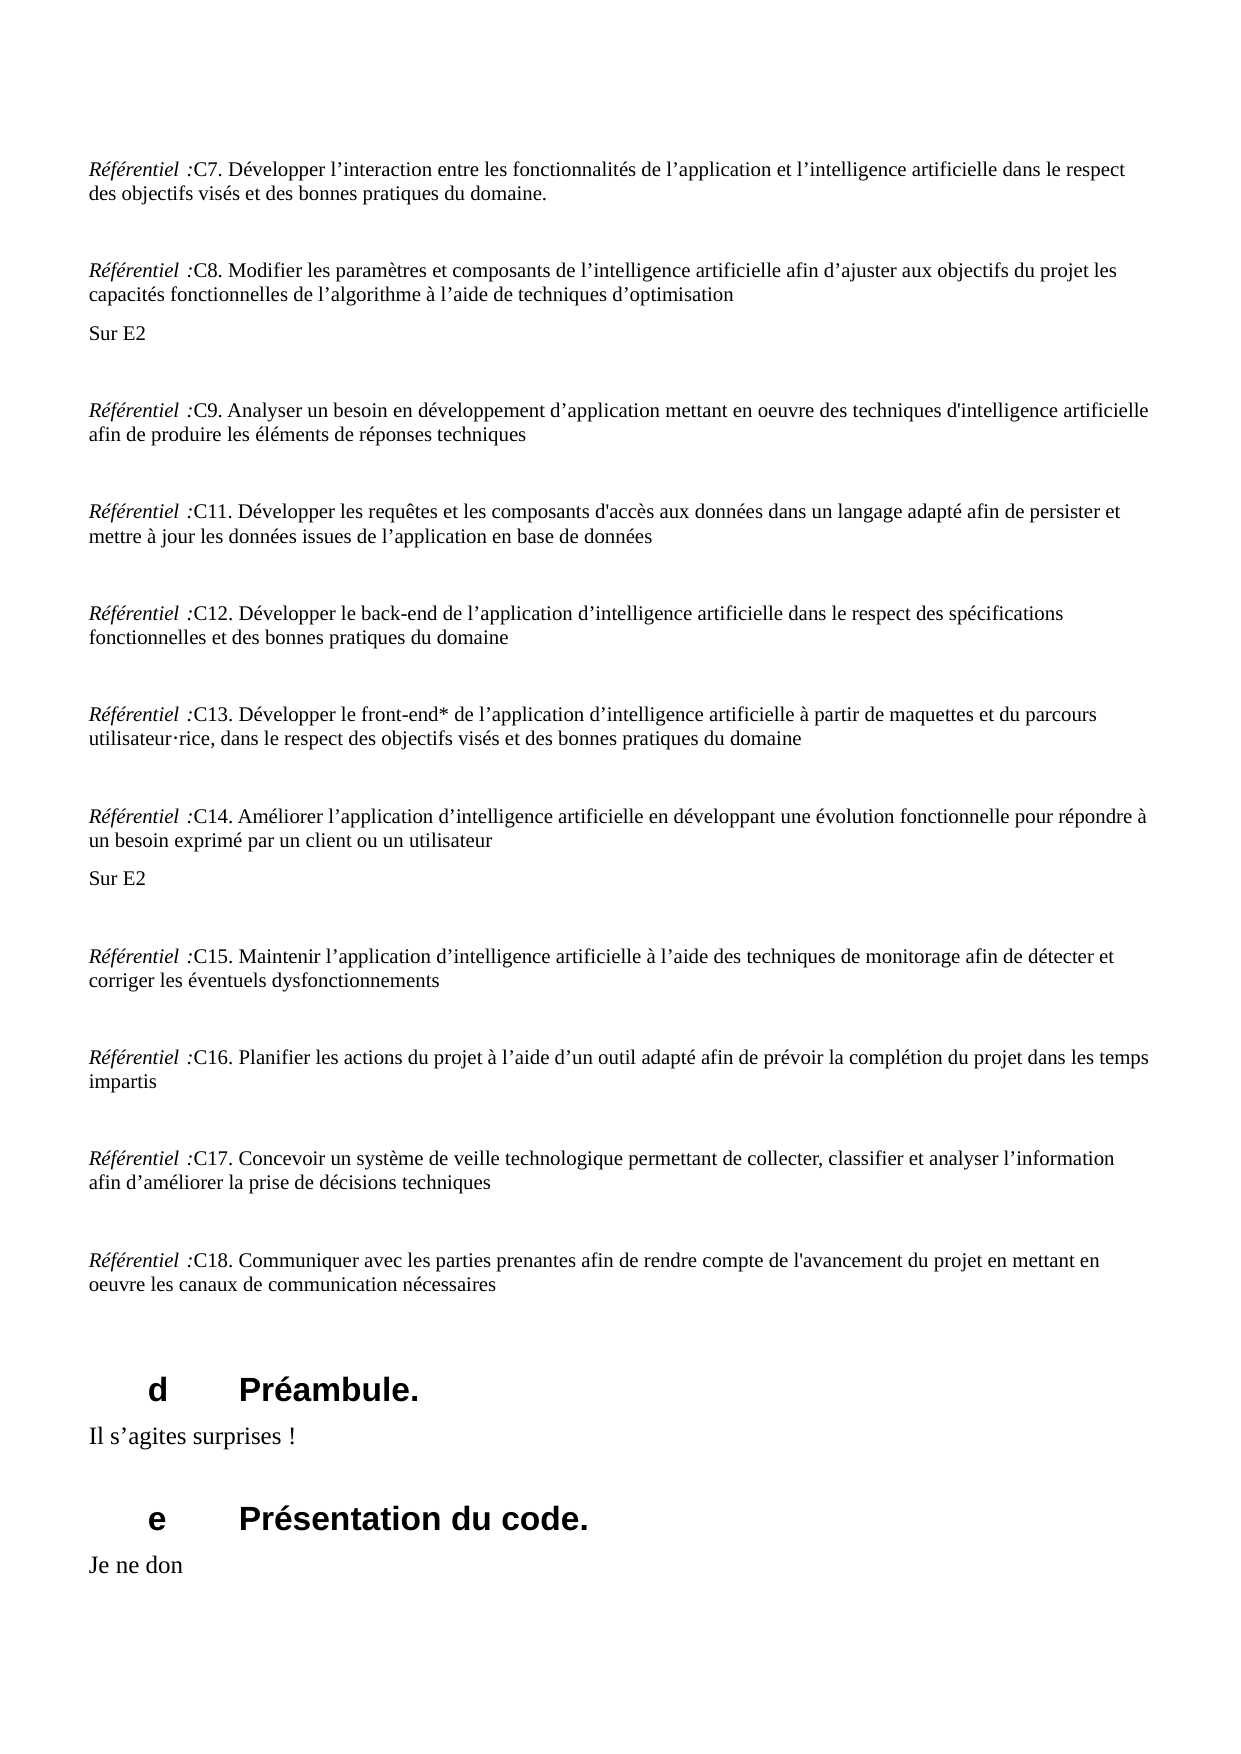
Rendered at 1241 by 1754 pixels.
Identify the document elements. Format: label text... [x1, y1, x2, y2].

text Référentiel :C13. Développer le front-end* de l’application d’intelligence artificielle à partir de maquettes et du parcours utilisateur⋅rice, dans le respect des objectifs visés et des bonnes pratiques du domaine [88, 702, 1152, 750]
text Référentiel :C8. Modifier les paramètres et composants de l’intelligence artificielle afin d’ajuster aux objectifs du projet les capacités fonctionnelles de l’algorithme à l’aide de techniques d’optimisation [88, 258, 1152, 306]
text Référentiel :C15. Maintenir l’application d’intelligence artificielle à l’aide des techniques de monitorage afin de détecter et corriger les éventuels dysfonctionnements [88, 943, 1152, 992]
text Référentiel :C9. Analyser un besoin en développement d’application mettant en oeuvre des techniques d'intelligence artificielle afin de produire les éléments de réponses techniques [88, 398, 1152, 446]
text Sur E2 [88, 321, 1152, 345]
text Référentiel :C14. Améliorer l’application d’intelligence artificielle en développant une évolution fonctionnelle pour répondre à un besoin exprimé par un client ou un utilisateur [88, 803, 1152, 852]
text Sur E2 [88, 866, 1152, 890]
text Référentiel :C12. Développer le back-end de l’application d’intelligence artificielle dans le respect des spécifications fonctionnelles et des bonnes pratiques du domaine [88, 601, 1152, 649]
text Référentiel :C18. Communiquer avec les parties prenantes afin de rendre compte de l'avancement du projet en mettant en oeuvre les canaux de communication nécessaires [88, 1248, 1152, 1296]
text Je ne don [88, 1550, 1152, 1579]
text Référentiel :C17. Concevoir un système de veille technologique permettant de collecter, classifier et analyser l’information afin d’améliorer la prise de décisions techniques [88, 1146, 1152, 1194]
subtitle Présentation du code. [88, 1499, 1152, 1538]
text Référentiel :C7. Développer l’interaction entre les fonctionnalités de l’application et l’intelligence artificielle dans le respect des objectifs visés et des bonnes pratiques du domaine. [88, 157, 1152, 205]
text Il s’agites surprises ! [88, 1421, 1152, 1450]
text Référentiel :C11. Développer les requêtes et les composants d'accès aux données dans un langage adapté afin de persister et mettre à jour les données issues de l’application en base de données [88, 499, 1152, 548]
subtitle Préambule. [88, 1370, 1152, 1408]
text Référentiel :C16. Planifier les actions du projet à l’aide d’un outil adapté afin de prévoir la complétion du projet dans les temps impartis [88, 1045, 1152, 1093]
